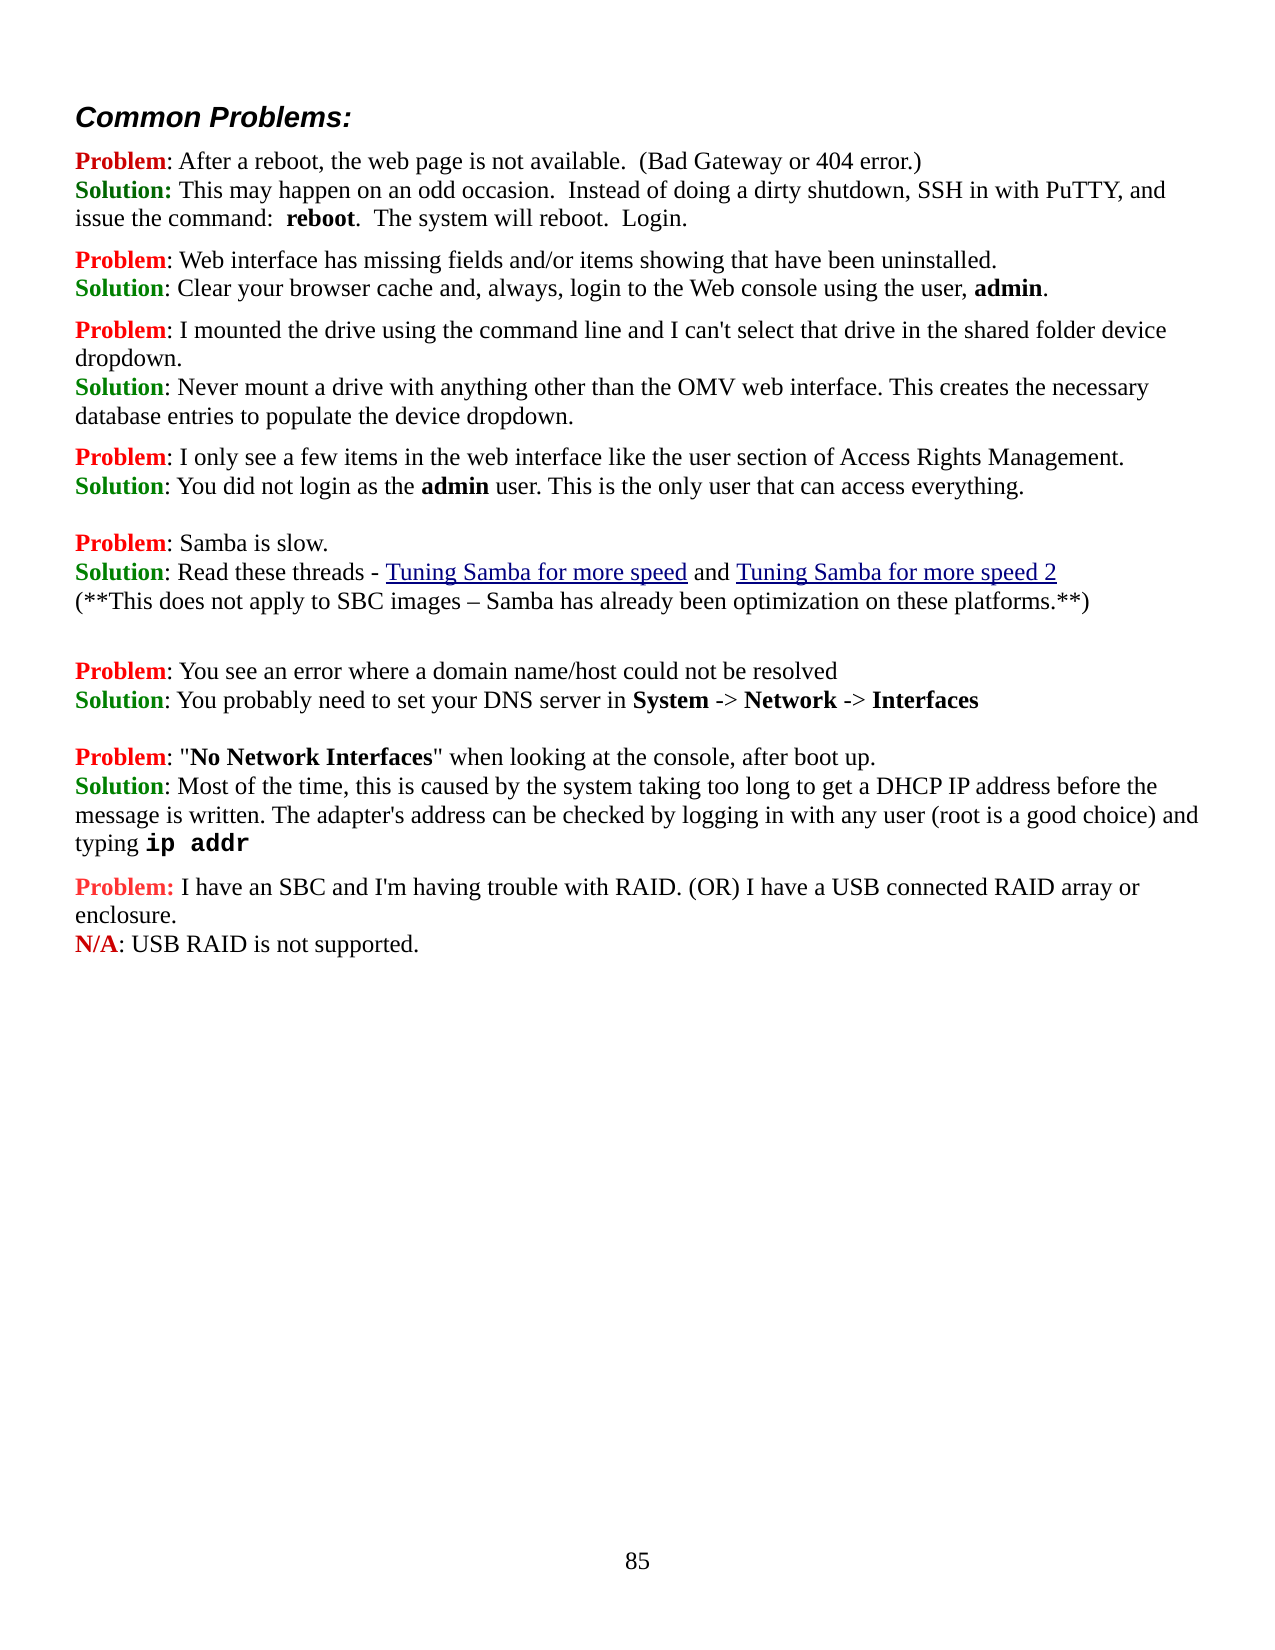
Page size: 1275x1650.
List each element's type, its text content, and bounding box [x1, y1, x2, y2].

text Problem: You see an error where a domain name/host could not be resolved Solution: You probably need to set your DNS server in System -> Network -> Interfaces Problem: "No Network Interfaces" when looking at the console, after boot up. Solution: Most of the time, this is caused by the system taking too long to get a DHCP IP address before the message is written. The adapter's address can be checked by logging in with any user (root is a good choice) and typing ip addr [75, 627, 1200, 859]
text Problem: I have an SBC and I'm having trouble with RAID. (OR) I have a USB connected RAID array or enclosure. N/A: USB RAID is not supported. [75, 872, 1200, 958]
text Problem: I only see a few items in the web interface like the user section of Access Rights Management. Solution: You did not login as the admin user. This is the only user that can access everything. Problem: Samba is slow. Solution: Read these threads - Tuning Samba for more speed and Tuning Samba for more speed 2 (**This does not apply to SBC images – Samba has already been optimization on these platforms.**) [75, 442, 1200, 615]
text Problem: Web interface has missing fields and/or items showing that have been uninstalled. Solution: Clear your browser cache and, always, login to the Web console using the user, admin. [75, 245, 1200, 302]
text Problem: After a reboot, the web page is not available. (Bad Gateway or 404 error.) Solution: This may happen on an odd occasion. Instead of doing a dirty shutdown, SSH in with PuTTY, and issue the command: reboot. The system will reboot. Login. [75, 146, 1200, 232]
text Problem: I mounted the drive using the command line and I can't select that drive in the shared folder device dropdown. Solution: Never mount a drive with anything other than the OMV web interface. This creates the necessary database entries to populate the device dropdown. [75, 315, 1200, 430]
subtitle Common Problems: [75, 100, 1200, 133]
